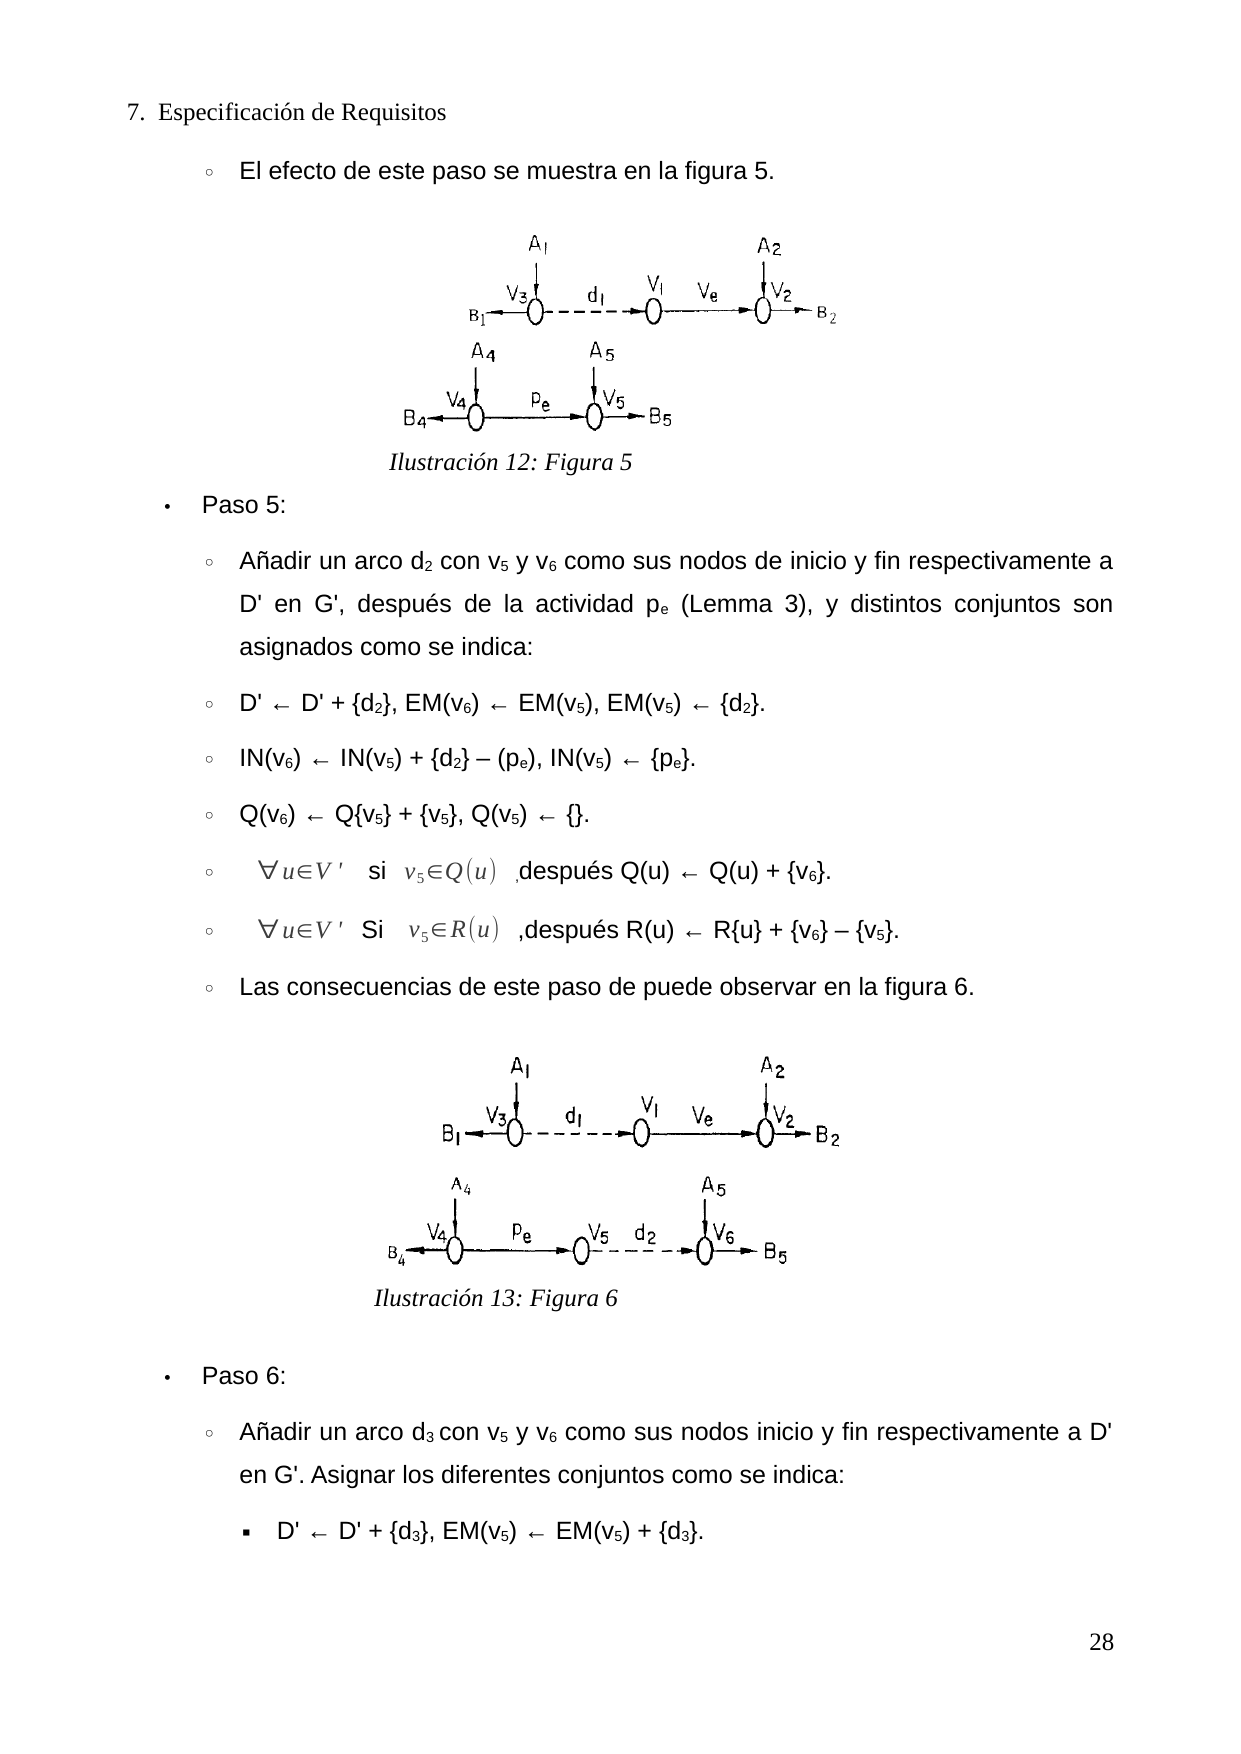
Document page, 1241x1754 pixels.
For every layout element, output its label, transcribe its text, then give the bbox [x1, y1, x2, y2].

picture [389, 224, 852, 447]
list Ilustración 13: Figura 5 [389, 447, 852, 475]
list Paso 6: [164, 1361, 1114, 1390]
list Q(v6) ← Q{v5} + {v5}, Q(v5) ← {}. [202, 799, 1114, 827]
list Añadir un arco d2 con v5 y v6 como sus nodos de inicio y fin respectivamente a D' en G', después de la actividad pe (Lemma 3), y distintos conjuntos son asignados como se indica: [202, 546, 1114, 661]
list si,después Q(u) ← Q(u) + {v6}. [202, 854, 1114, 886]
list El efecto de este paso se muestra en la figura 5. [202, 156, 1114, 185]
list D' ← D' + {d3}, EM(v5) ← EM(v5) + {d3}. [239, 1516, 1114, 1544]
list Paso 5: [164, 490, 1114, 519]
list IN(v6) ← IN(v5) + {d2} – (pe), IN(v5) ← {pe}. [202, 743, 1114, 772]
list Añadir un arco d3 con v5 y v6 como sus nodos inicio y fin respectivamente a D' en G'. Asignar los diferentes conjuntos como se indica: [202, 1417, 1114, 1489]
list D' ← D' + {d2}, EM(v6) ← EM(v5), EM(v5) ← {d2}. [202, 687, 1114, 716]
list Si ,después R(u) ← R{u} + {v6} – {v5}. [202, 913, 1114, 945]
list Las consecuencias de este paso de puede observar en la figura 6. [202, 972, 1114, 1001]
picture [374, 1040, 867, 1283]
list Ilustración 14: Figura 6 [374, 1283, 866, 1312]
